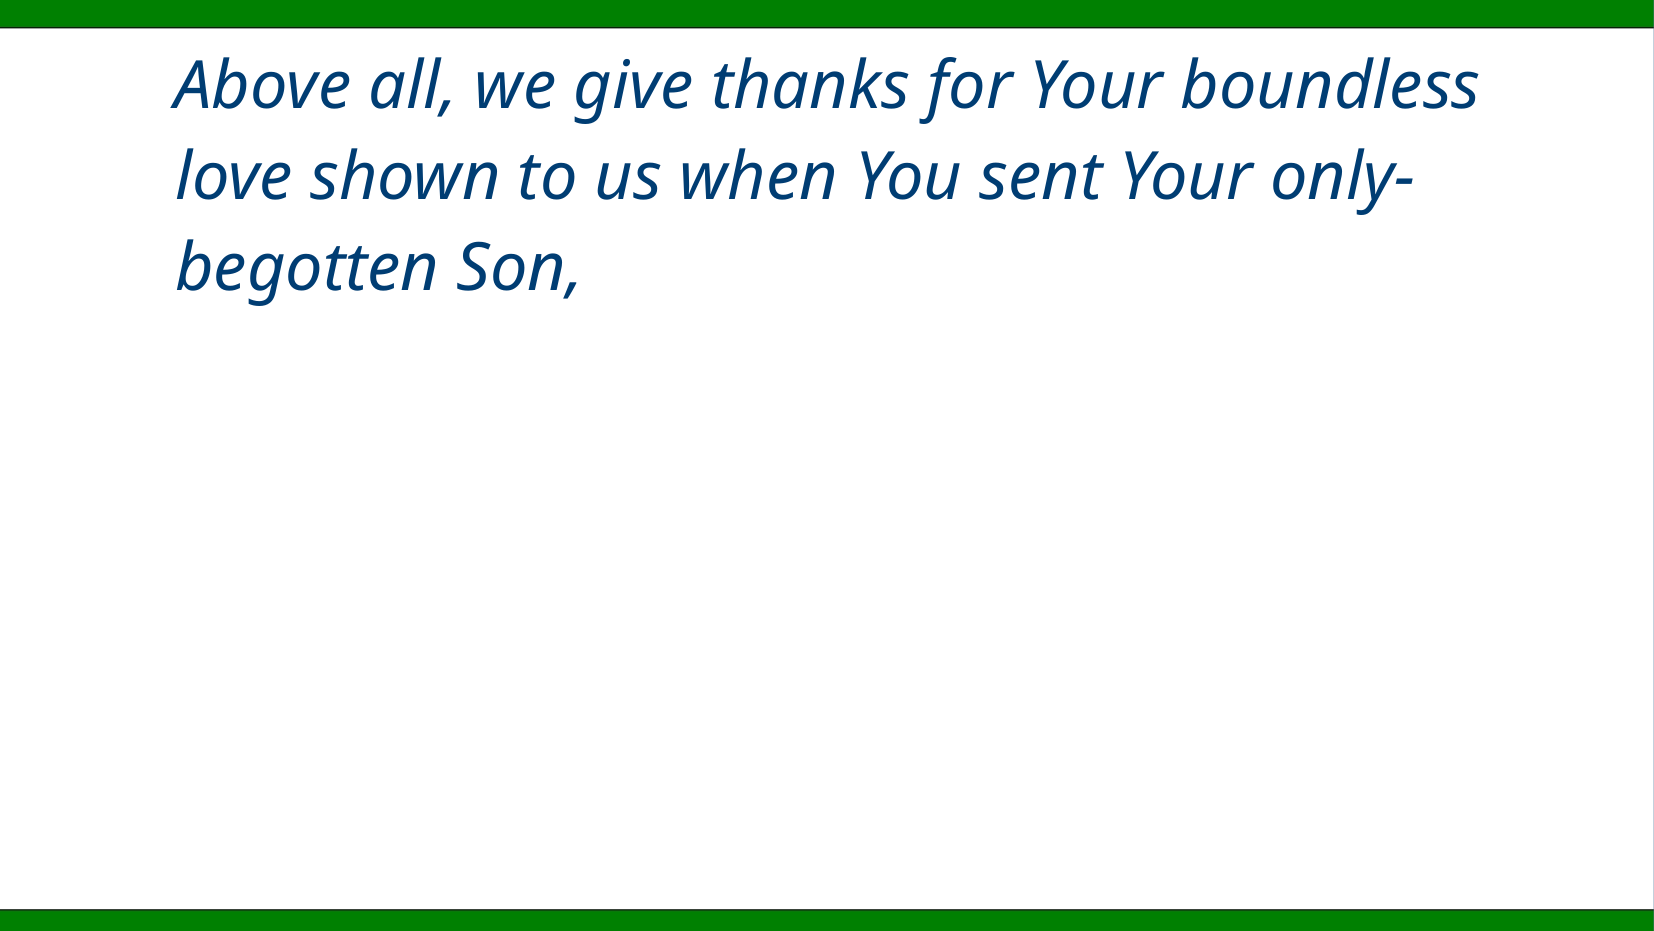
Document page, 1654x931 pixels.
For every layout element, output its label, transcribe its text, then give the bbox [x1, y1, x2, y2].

picture [0, 0, 1654, 931]
text_box Above all, we give thanks for Your boundless love shown to us when You sent Your only- begotten Son, [90, 30, 1576, 316]
